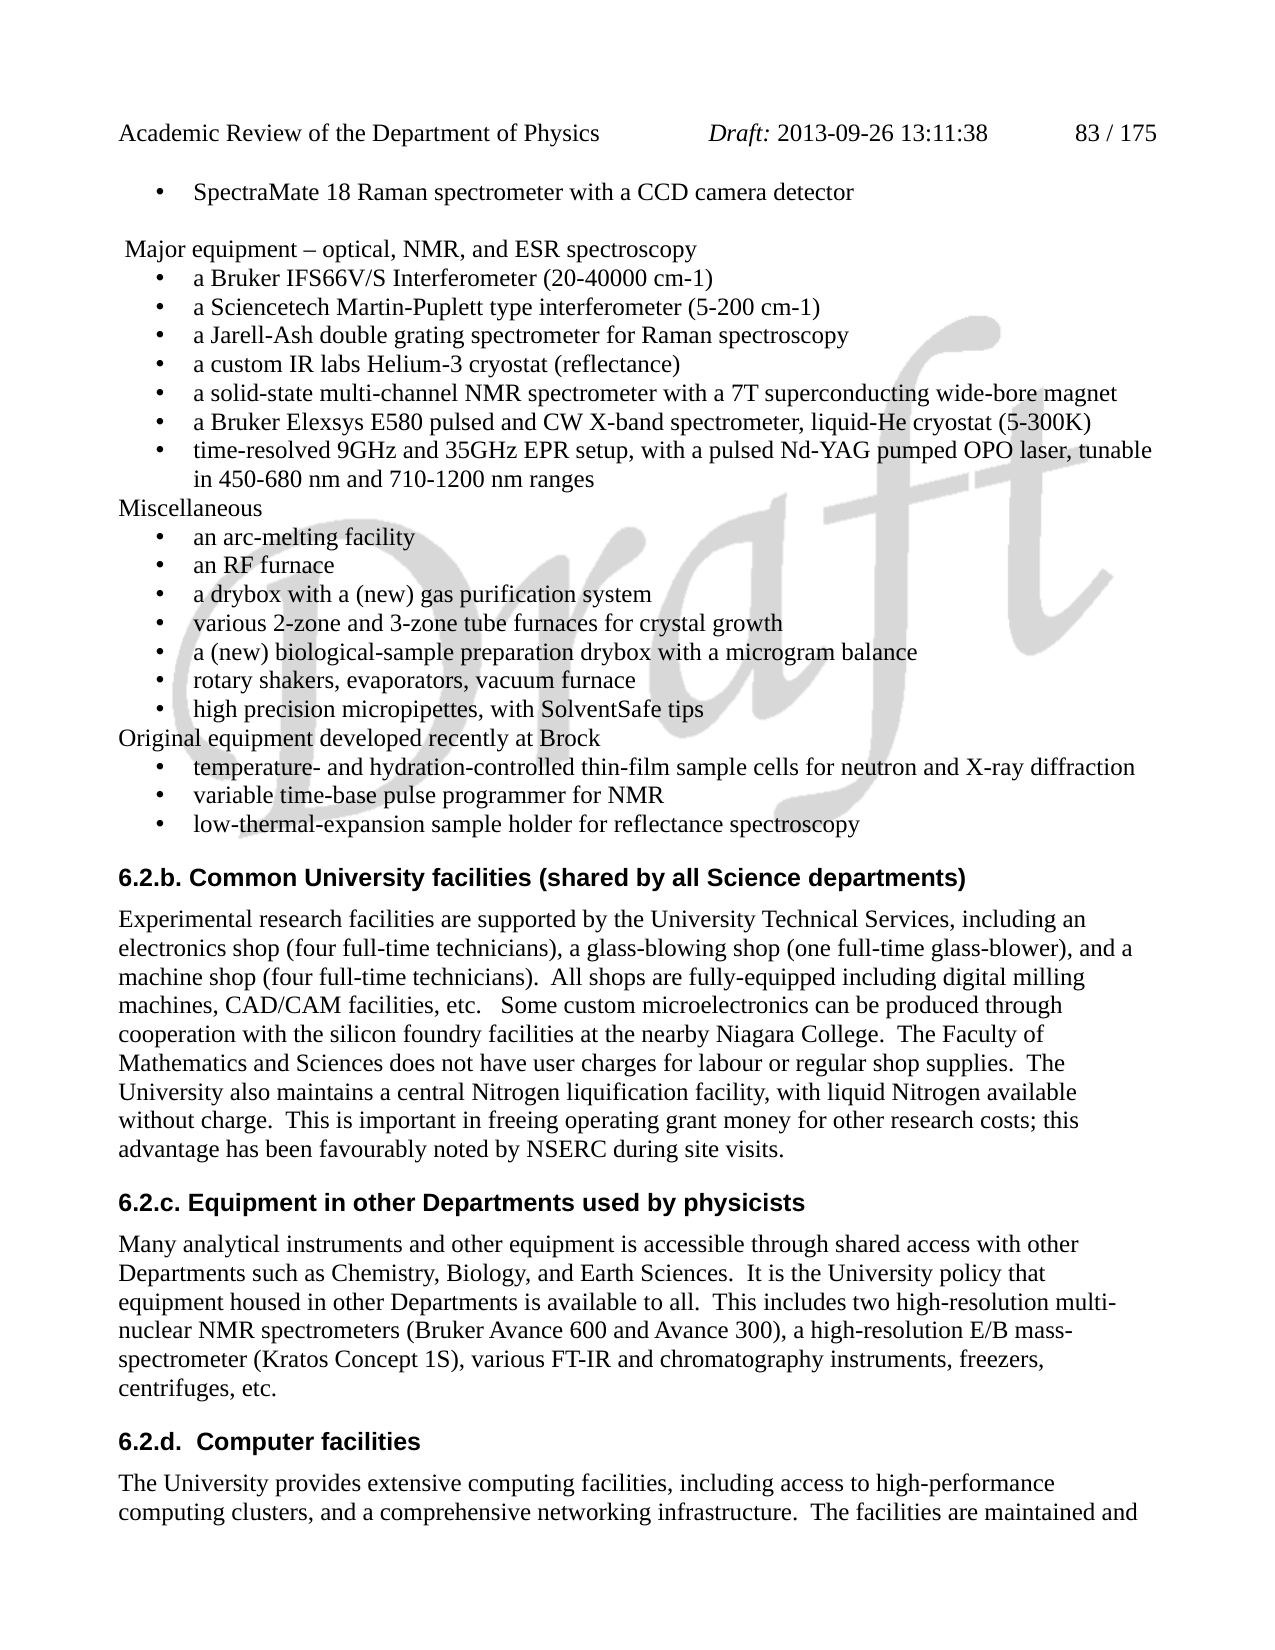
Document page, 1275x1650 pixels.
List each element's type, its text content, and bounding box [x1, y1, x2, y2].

list rotary shakers, evaporators, vacuum furnace [156, 666, 1157, 694]
text The University provides extensive computing facilities, including access to high-performance computing clusters, and a comprehensive networking infrastructure. The facilities are maintained and [118, 1468, 1157, 1526]
list various 2-zone and 3-zone tube furnaces for crystal growth [156, 608, 1157, 637]
picture [118, 1526, 1157, 1532]
picture [118, 1163, 1157, 1188]
picture [118, 892, 1157, 904]
list variable time-base pulse programmer for NMR [156, 781, 1157, 809]
text Major equipment – optical, NMR, and ESR spectroscopy [118, 234, 1157, 263]
picture [118, 1402, 1157, 1427]
list temperature- and hydration-controlled thin-film sample cells for neutron and X-ray diffraction [156, 752, 1157, 781]
picture [118, 263, 156, 493]
text Original equipment developed recently at Brock [118, 723, 1157, 752]
list high precision micropipettes, with SolventSafe tips [156, 694, 1157, 723]
subtitle Equipment in other Departments used by physicists [118, 1188, 1157, 1217]
list time-resolved 9GHz and 35GHz EPR setup, with a pulsed Nd-YAG pumped OPO laser, tunable in 450-680 nm and 710-1200 nm ranges [156, 436, 1157, 493]
subtitle Computer facilities [118, 1427, 1157, 1456]
list a drybox with a (new) gas purification system [156, 579, 1157, 608]
list a (new) biological-sample preparation drybox with a microgram balance [156, 637, 1157, 666]
list a solid-state multi-channel NMR spectrometer with a 7T superconducting wide-bore magnet [156, 378, 1157, 407]
list a Bruker Elexsys E580 pulsed and CW X-band spectrometer, liquid-He cryostat (5-300K) [156, 407, 1157, 436]
list a Jarell-Ash double grating spectrometer for Raman spectroscopy [156, 321, 1157, 349]
picture [118, 1217, 1157, 1229]
list an arc-melting facility [156, 522, 1157, 551]
text Miscellaneous [118, 493, 1157, 522]
picture [118, 118, 1157, 234]
picture [118, 522, 156, 723]
list a Sciencetech Martin-Puplett type interferometer (5-200 cm-1) [156, 292, 1157, 321]
text Experimental research facilities are supported by the University Technical Services, including an electronics shop (four full-time technicians), a glass-blowing shop (one full-time glass-blower), and a machine shop (four full-time technicians). All shops are fully-equipped including digital milling machines, CAD/CAM facilities, etc. Some custom microelectronics can be produced through cooperation with the silicon foundry facilities at the nearby Niagara College. The Faculty of Mathematics and Sciences does not have user charges for labour or regular shop supplies. The University also maintains a central Nitrogen liquification facility, with liquid Nitrogen available without charge. This is important in freeing operating grant money for other research costs; this advantage has been favourably noted by NSERC during site visits. [118, 904, 1157, 1163]
picture [118, 752, 1157, 863]
list SpectraMate 18 Raman spectrometer with a CCD camera detector [156, 177, 1157, 234]
picture [118, 1456, 1157, 1468]
subtitle Common University facilities (shared by all Science departments) [118, 863, 1157, 892]
list a custom IR labs Helium-3 cryostat (reflectance) [156, 349, 1157, 378]
text Many analytical instruments and other equipment is accessible through shared access with other Departments such as Chemistry, Biology, and Earth Sciences. It is the University policy that equipment housed in other Departments is available to all. This includes two high-resolution multi-nuclear NMR spectrometers (Bruker Avance 600 and Avance 300), a high-resolution E/B mass-spectrometer (Kratos Concept 1S), various FT-IR and chromatography instruments, freezers, centrifuges, etc. [118, 1229, 1157, 1402]
list a Bruker IFS66V/S Interferometer (20-40000 cm-1) [156, 263, 1157, 292]
list an RF furnace [156, 551, 1157, 579]
list low-thermal-expansion sample holder for reflectance spectroscopy [156, 809, 1157, 838]
